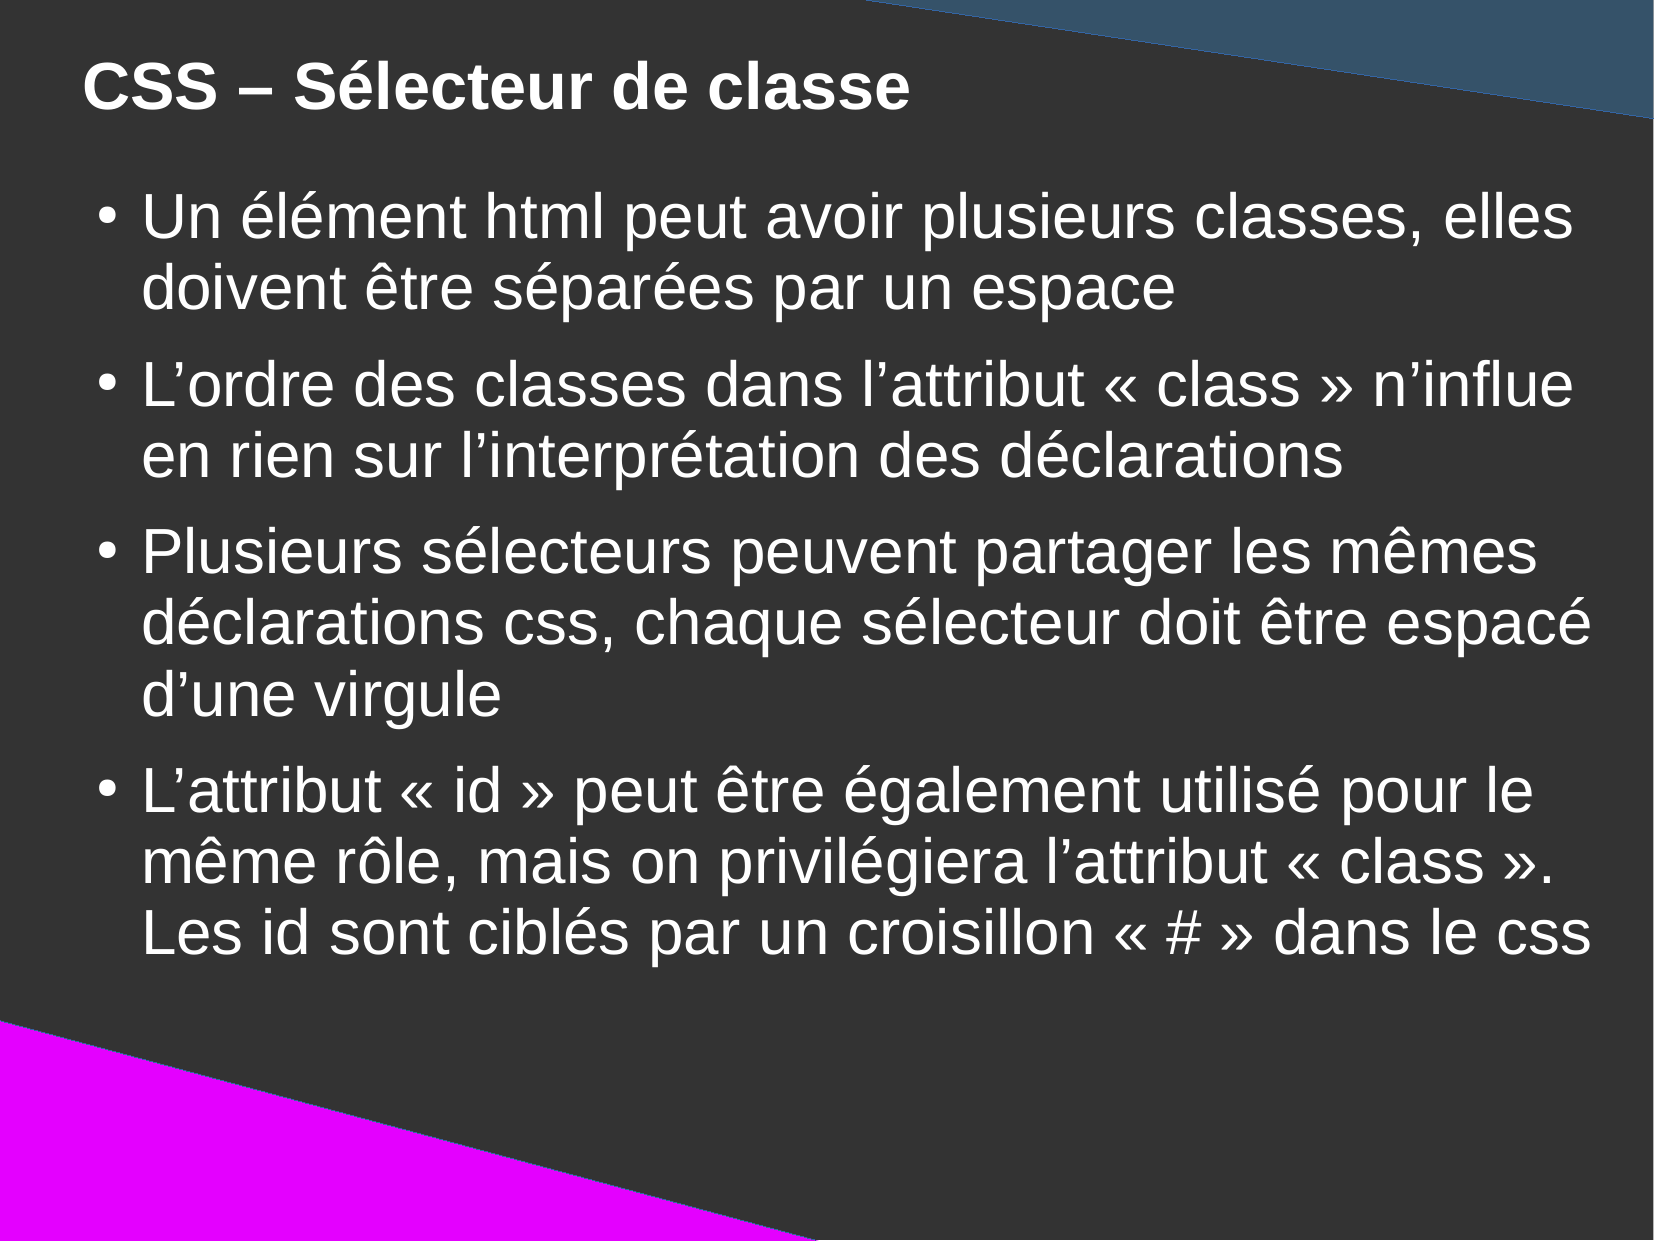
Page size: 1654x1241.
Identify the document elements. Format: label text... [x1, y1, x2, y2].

text_box [866, 0, 1654, 119]
text_box [0, 1020, 819, 1241]
title CSS – Sélecteur de classe [82, 49, 1571, 152]
list Un élément html peut avoir plusieurs classes, elles doivent être séparées par un espace L’ordre des classes dans l’attribut « class » n’influe en rien sur l’interprétation des déclarations Plusieurs sélecteurs peuvent partager les mêmes déclarations css, chaque sélecteur doit être espacé d’une virgule L’attribut « id » peut être également utilisé pour le même rôle, mais on privilégiera l’attribut « class ». Les id sont ciblés par un croisillon « # » dans le css [80, 180, 1605, 1020]
